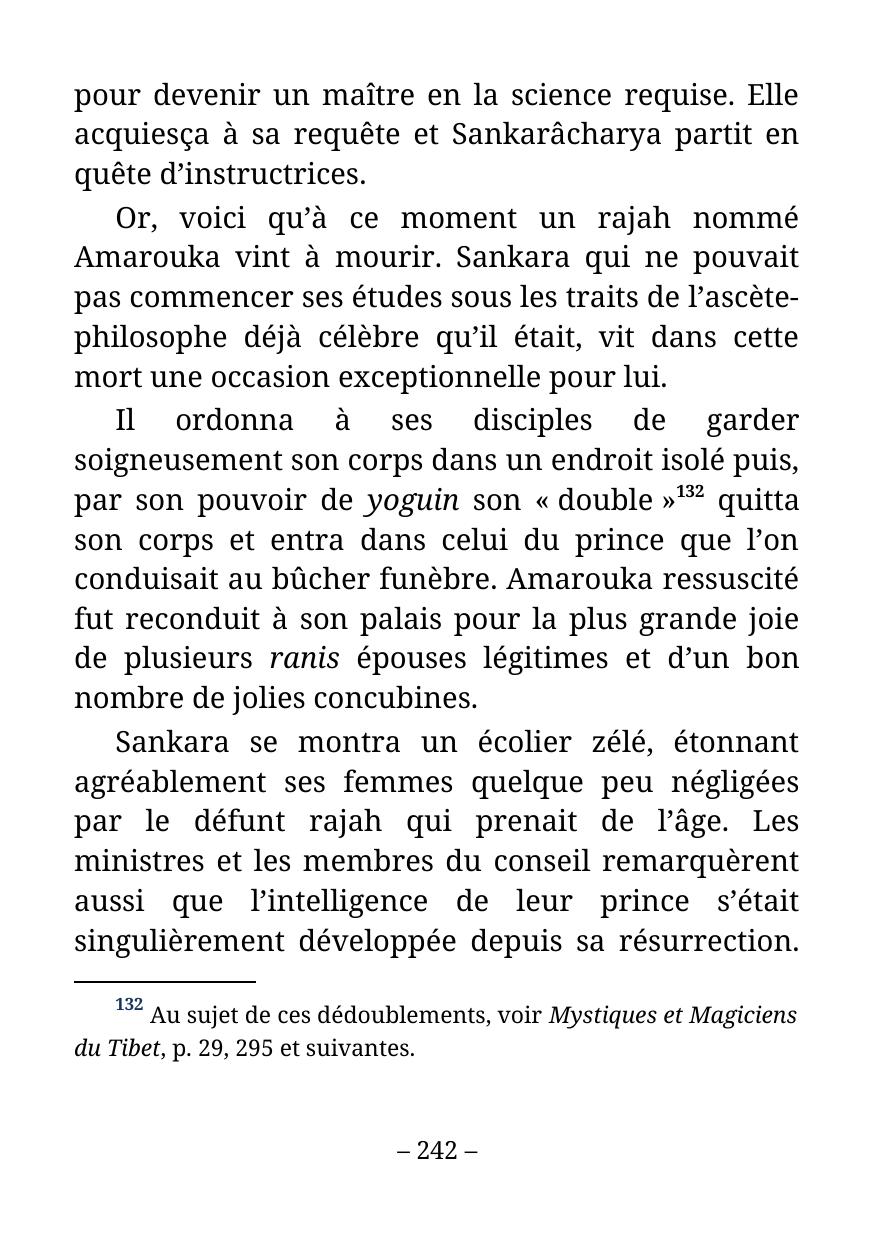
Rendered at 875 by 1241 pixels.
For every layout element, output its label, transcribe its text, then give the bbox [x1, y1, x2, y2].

text Or, voici qu’à ce moment un rajah nommé Amarouka vint à mourir. Sankara qui ne pouvait pas commencer ses études sous les traits de l’ascète-philosophe déjà célèbre qu’il était, vit dans cette mort une occasion exceptionnelle pour lui. [74, 197, 800, 396]
text Sankara se montra un écolier zélé, étonnant agréablement ses femmes quelque peu négligées par le défunt rajah qui prenait de l’âge. Les ministres et les membres du conseil remarquèrent aussi que l’intelligence de leur prince s’était singulièrement développée depuis sa résurrection. [74, 721, 800, 959]
text pour devenir un maître en la science requise. Elle acquiesça à sa requête et Sankarâcharya partit en quête d’instructrices. [74, 74, 800, 193]
text Il ordonna à ses disciples de garder soigneusement son corps dans un endroit isolé puis, par son pouvoir de yoguin son « double » quitta son corps et entra dans celui du prince que l’on conduisait au bûcher funèbre. Amarouka ressuscité fut reconduit à son palais pour la plus grande joie de plusieurs ranis épouses légitimes et d’un bon nombre de jolies concubines. [74, 400, 800, 717]
text Au sujet de ces dédoublements, voir Mystiques et Magiciens du Tibet, p. 29, 295 et suivantes. [74, 992, 800, 1063]
